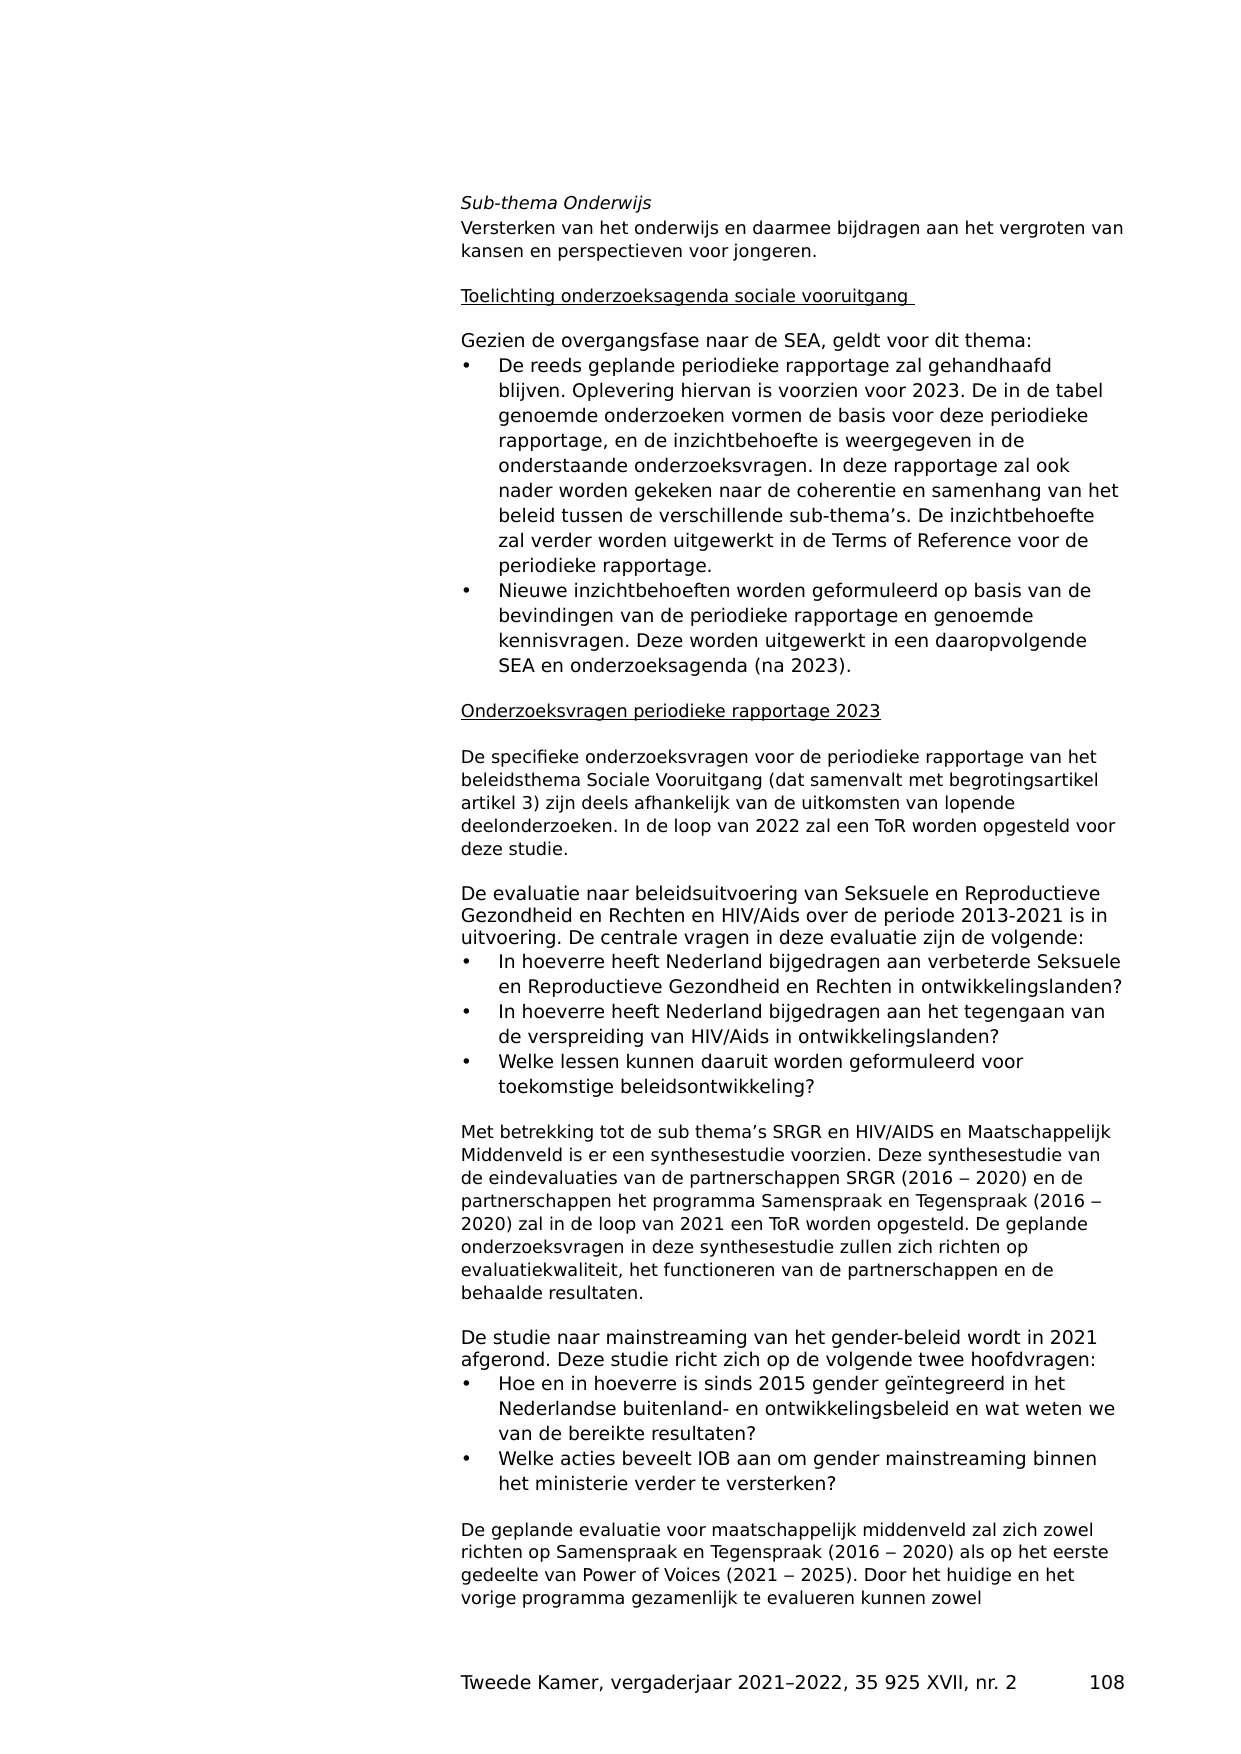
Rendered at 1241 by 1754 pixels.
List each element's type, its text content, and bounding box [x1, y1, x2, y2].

text Met betrekking tot de sub thema’s SRGR en HIV/AIDS en Maatschappelijk Middenveld is er een synthesestudie voorzien. Deze synthesestudie van de eindevaluaties van de partnerschappen SRGR (2016 ‒ 2020) en de partnerschappen het programma Samenspraak en Tegenspraak (2016 ‒ 2020) zal in de loop van 2021 een ToR worden opgesteld. De geplande onderzoeksvragen in deze synthesestudie zullen zich richten op evaluatiekwaliteit, het functioneren van de partnerschappen en de behaalde resultaten. [461, 1121, 1125, 1304]
text De evaluatie naar beleidsuitvoering van Seksuele en Reproductieve Gezondheid en Rechten en HIV/Aids over de periode 2013-2021 is in uitvoering. De centrale vragen in deze evaluatie zijn de volgende: [461, 883, 1125, 948]
text Toelichting onderzoeksagenda sociale vooruitgang [461, 284, 1125, 307]
text De geplande evaluatie voor maatschappelijk middenveld zal zich zowel richten op Samenspraak en Tegenspraak (2016 ‒ 2020) als op het eerste gedeelte van Power of Voices (2021 ‒ 2025). Door het huidige en het vorige programma gezamenlijk te evalueren kunnen zowel [461, 1518, 1125, 1609]
list De reeds geplande periodieke rapportage zal gehandhaafd blijven. Oplevering hiervan is voorzien voor 2023. De in de tabel genoemde onderzoeken vormen de basis voor deze periodieke rapportage, en de inzichtbehoefte is weergegeven in de onderstaande onderzoeksvragen. In deze rapportage zal ook nader worden gekeken naar de coherentie en samenhang van het beleid tussen de verschillende sub-thema’s. De inzichtbehoefte zal verder worden uitgewerkt in de Terms of Reference voor de periodieke rapportage. [461, 352, 1125, 577]
text Versterken van het onderwijs en daarmee bijdragen aan het vergroten van kansen en perspectieven voor jongeren. [461, 216, 1125, 262]
list Nieuwe inzichtbehoeften worden geformuleerd op basis van de bevindingen van de periodieke rapportage en genoemde kennisvragen. Deze worden uitgewerkt in een daaropvolgende SEA en onderzoeksagenda (na 2023). [461, 577, 1125, 677]
text De studie naar mainstreaming van het gender-beleid wordt in 2021 afgerond. Deze studie richt zich op de volgende twee hoofdvragen: [461, 1327, 1125, 1371]
list In hoeverre heeft Nederland bijgedragen aan het tegengaan van de verspreiding van HIV/Aids in ontwikkelingslanden? [461, 998, 1125, 1048]
list Welke acties beveelt IOB aan om gender mainstreaming binnen het ministerie verder te versterken? [461, 1446, 1125, 1496]
list Hoe en in hoeverre is sinds 2015 gender geïntegreerd in het Nederlandse buitenland- en ontwikkelingsbeleid en wat weten we van de bereikte resultaten? [461, 1371, 1125, 1446]
text De specifieke onderzoeksvragen voor de periodieke rapportage van het beleidsthema Sociale Vooruitgang (dat samenvalt met begrotingsartikel artikel 3) zijn deels afhankelijk van de uitkomsten van lopende deelonderzoeken. In de loop van 2022 zal een ToR worden opgesteld voor deze studie. [461, 745, 1125, 860]
list Welke lessen kunnen daaruit worden geformuleerd voor toekomstige beleidsontwikkeling? [461, 1048, 1125, 1098]
list In hoeverre heeft Nederland bijgedragen aan verbeterde Seksuele en Reproductieve Gezondheid en Rechten in ontwikkelingslanden? [461, 948, 1125, 998]
text Sub-thema Onderwijs [461, 191, 1125, 214]
text Gezien de overgangsfase naar de SEA, geldt voor dit thema: [461, 330, 1125, 352]
text Onderzoeksvragen periodieke rapportage 2023 [461, 699, 1125, 722]
